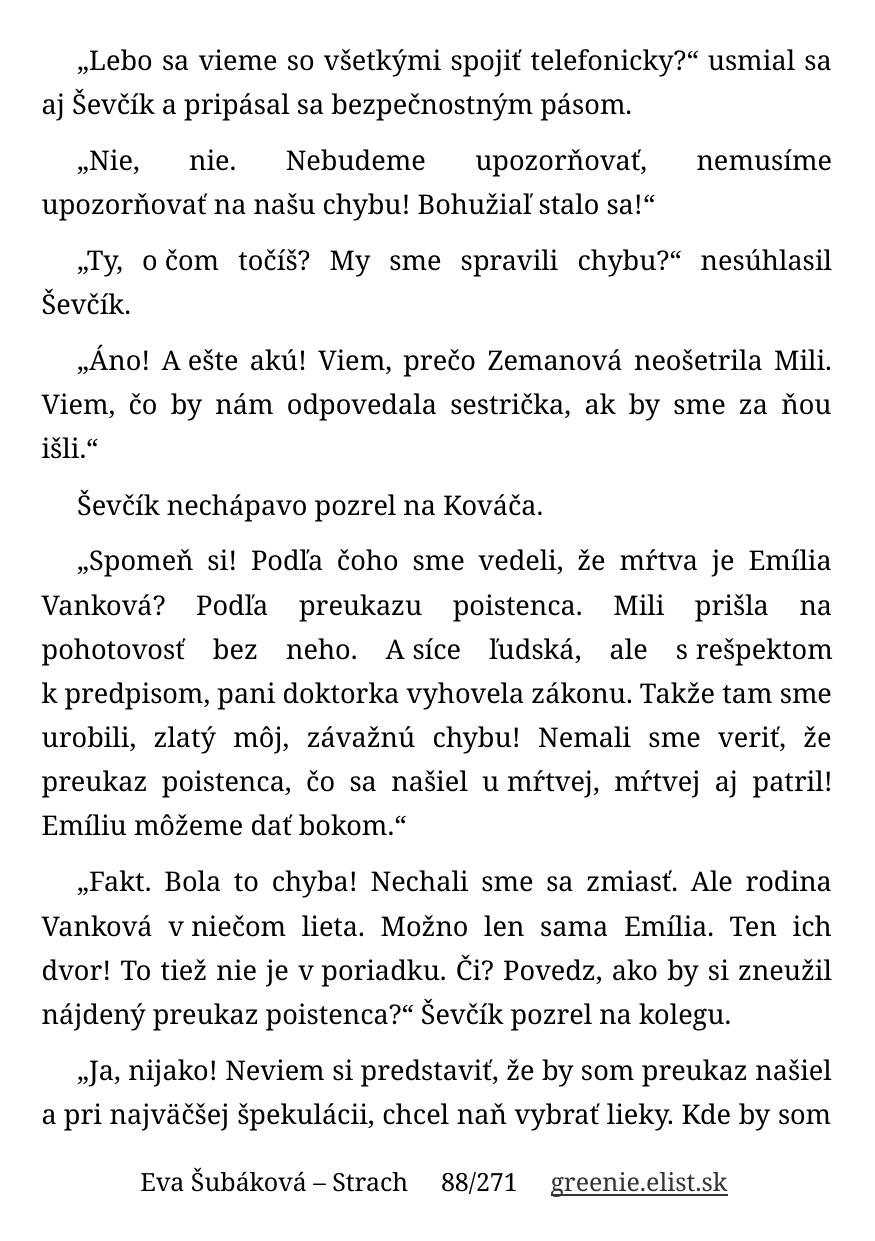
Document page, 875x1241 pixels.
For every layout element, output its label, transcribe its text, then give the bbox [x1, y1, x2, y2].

text Ševčík nechápavo pozrel na Kováča. [41, 486, 833, 523]
text „Spomeň si! Podľa čoho sme vedeli, že mŕtva je Emília Vanková? Podľa preukazu poistenca. Mili prišla na pohotovosť bez neho. A síce ľudská, ale s rešpektom k predpisom, pani doktorka vyhovela zákonu. Takže tam sme urobili, zlatý môj, závažnú chybu! Nemali sme veriť, že preukaz poistenca, čo sa našiel u mŕtvej, mŕtvej aj patril! Emíliu môžeme dať bokom.“ [41, 542, 833, 844]
text „Fakt. Bola to chyba! Nechali sme sa zmiasť. Ale rodina Vanková v niečom lieta. Možno len sama Emília. Ten ich dvor! To tiež nie je v poriadku. Či? Povedz, ako by si zneužil nájdený preukaz poistenca?“ Ševčík pozrel na kolegu. [41, 863, 833, 1032]
text „Áno! A ešte akú! Viem, prečo Zemanová neošetrila Mili. Viem, čo by nám odpovedala sestrička, ak by sme za ňou išli.“ [41, 342, 833, 467]
text „Nie, nie. Nebudeme upozorňovať, nemusíme upozorňovať na našu chybu! Bohužiaľ stalo sa!“ [41, 141, 833, 222]
text „Lebo sa vieme so všetkými spojiť telefonicky?“ usmial sa aj Ševčík a pripásal sa bezpečnostným pásom. [41, 41, 833, 122]
text „Ty, o čom točíš? My sme spravili chybu?“ nesúhlasil Ševčík. [41, 242, 833, 323]
text „Ja, nijako! Neviem si predstaviť, že by som preukaz našiel a pri najväčšej špekulácii, chcel naň vybrať lieky. Kde by som [41, 1051, 833, 1132]
